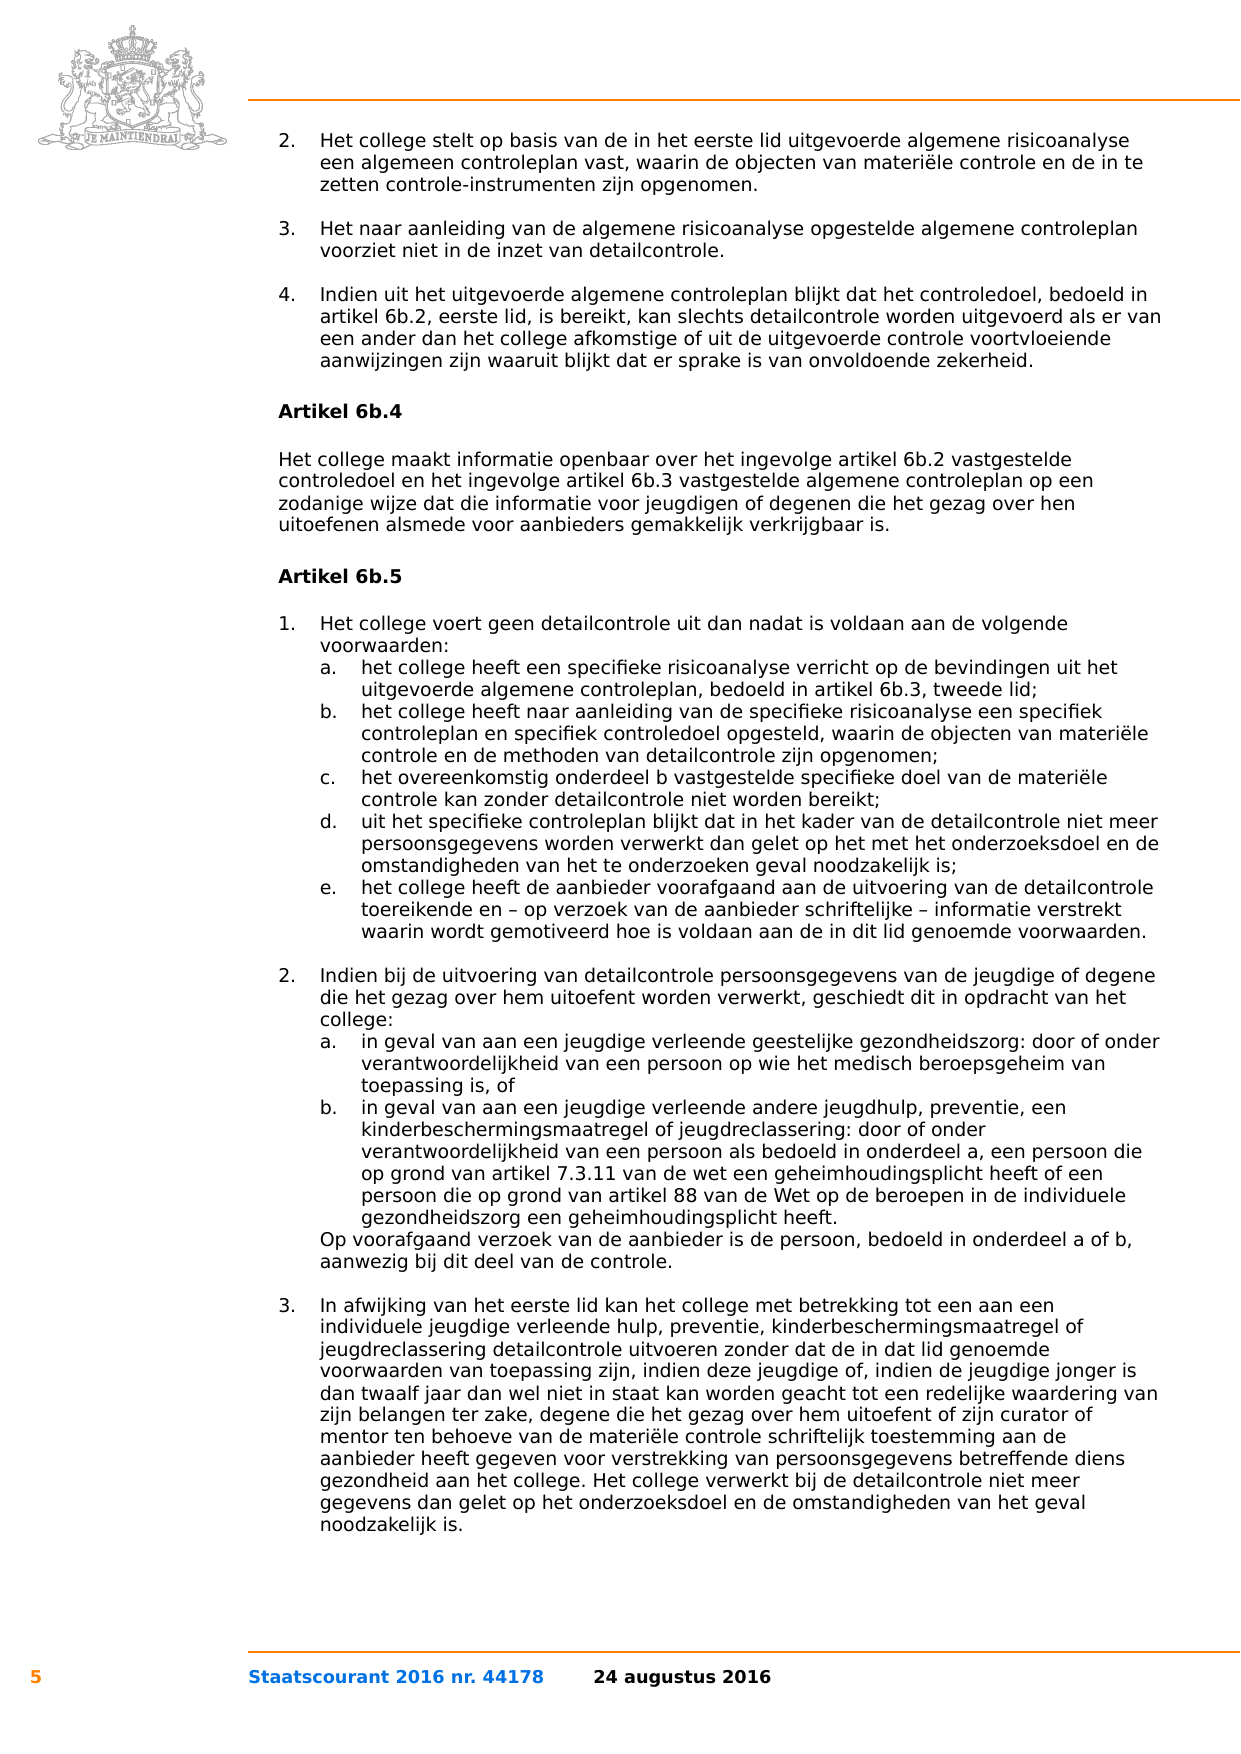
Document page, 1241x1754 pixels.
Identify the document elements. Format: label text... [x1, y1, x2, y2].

text Op voorafgaand verzoek van de aanbieder is de persoon, bedoeld in onderdeel a of b, aanwezig bij dit deel van de controle. [319, 1229, 1163, 1273]
text 2. Het college stelt op basis van de in het eerste lid uitgevoerde algemene risicoanalyse een algemeen controleplan vast, waarin de objecten van materiële controle en de in te zetten controle-instrumenten zijn opgenomen. [278, 130, 1163, 196]
text e. het college heeft de aanbieder voorafgaand aan de uitvoering van de detailcontrole toereikende en – op verzoek van de aanbieder schriftelijke – informatie verstrekt waarin wordt gemotiveerd hoe is voldaan aan de in dit lid genoemde voorwaarden. [319, 877, 1163, 943]
text 4. Indien uit het uitgevoerde algemene controleplan blijkt dat het controledoel, bedoeld in artikel 6b.2, eerste lid, is bereikt, kan slechts detailcontrole worden uitgevoerd als er van een ander dan het college afkomstige of uit de uitgevoerde controle voortvloeiende aanwijzingen zijn waaruit blijkt dat er sprake is van onvoldoende zekerheid. [278, 283, 1163, 371]
text a. in geval van aan een jeugdige verleende geestelijke gezondheidszorg: door of onder verantwoordelijkheid van een persoon op wie het medisch beroepsgeheim van toepassing is, of [319, 1031, 1163, 1097]
text c. het overeenkomstig onderdeel b vastgestelde specifieke doel van de materiële controle kan zonder detailcontrole niet worden bereikt; [319, 767, 1163, 811]
picture [38, 25, 227, 150]
subtitle Artikel 6b.4 [278, 401, 1163, 423]
text Het college maakt informatie openbaar over het ingevolge artikel 6b.2 vastgestelde controledoel en het ingevolge artikel 6b.3 vastgestelde algemene controleplan op een zodanige wijze dat die informatie voor jeugdigen of degenen die het gezag over hen uitoefenen alsmede voor aanbieders gemakkelijk verkrijgbaar is. [278, 448, 1163, 536]
text d. uit het specifieke controleplan blijkt dat in het kader van de detailcontrole niet meer persoonsgegevens worden verwerkt dan gelet op het met het onderzoeksdoel en de omstandigheden van het te onderzoeken geval noodzakelijk is; [319, 811, 1163, 877]
text 3. Het naar aanleiding van de algemene risicoanalyse opgestelde algemene controleplan voorziet niet in de inzet van detailcontrole. [278, 218, 1163, 262]
text b. het college heeft naar aanleiding van de specifieke risicoanalyse een specifiek controleplan en specifiek controledoel opgesteld, waarin de objecten van materiële controle en de methoden van detailcontrole zijn opgenomen; [319, 701, 1163, 767]
text 2. Indien bij de uitvoering van detailcontrole persoonsgegevens van de jeugdige of degene die het gezag over hem uitoefent worden verwerkt, geschiedt dit in opdracht van het college: [278, 965, 1163, 1031]
subtitle Artikel 6b.5 [278, 566, 1163, 588]
text 1. Het college voert geen detailcontrole uit dan nadat is voldaan aan de volgende voorwaarden: [278, 613, 1163, 657]
text b. in geval van aan een jeugdige verleende andere jeugdhulp, preventie, een kinderbeschermingsmaatregel of jeugdreclassering: door of onder verantwoordelijkheid van een persoon als bedoeld in onderdeel a, een persoon die op grond van artikel 7.3.11 van de wet een geheimhoudingsplicht heeft of een persoon die op grond van artikel 88 van de Wet op de beroepen in de individuele gezondheidszorg een geheimhoudingsplicht heeft. [319, 1097, 1163, 1229]
text 3. In afwijking van het eerste lid kan het college met betrekking tot een aan een individuele jeugdige verleende hulp, preventie, kinderbeschermingsmaatregel of jeugdreclassering detailcontrole uitvoeren zonder dat de in dat lid genoemde voorwaarden van toepassing zijn, indien deze jeugdige of, indien de jeugdige jonger is dan twaalf jaar dan wel niet in staat kan worden geacht tot een redelijke waardering van zijn belangen ter zake, degene die het gezag over hem uitoefent of zijn curator of mentor ten behoeve van de materiële controle schriftelijk toestemming aan de aanbieder heeft gegeven voor verstrekking van persoonsgegevens betreffende diens gezondheid aan het college. Het college verwerkt bij de detailcontrole niet meer gegevens dan gelet op het onderzoeksdoel en de omstandigheden van het geval noodzakelijk is. [278, 1294, 1163, 1536]
text a. het college heeft een specifieke risicoanalyse verricht op de bevindingen uit het uitgevoerde algemene controleplan, bedoeld in artikel 6b.3, tweede lid; [319, 657, 1163, 701]
